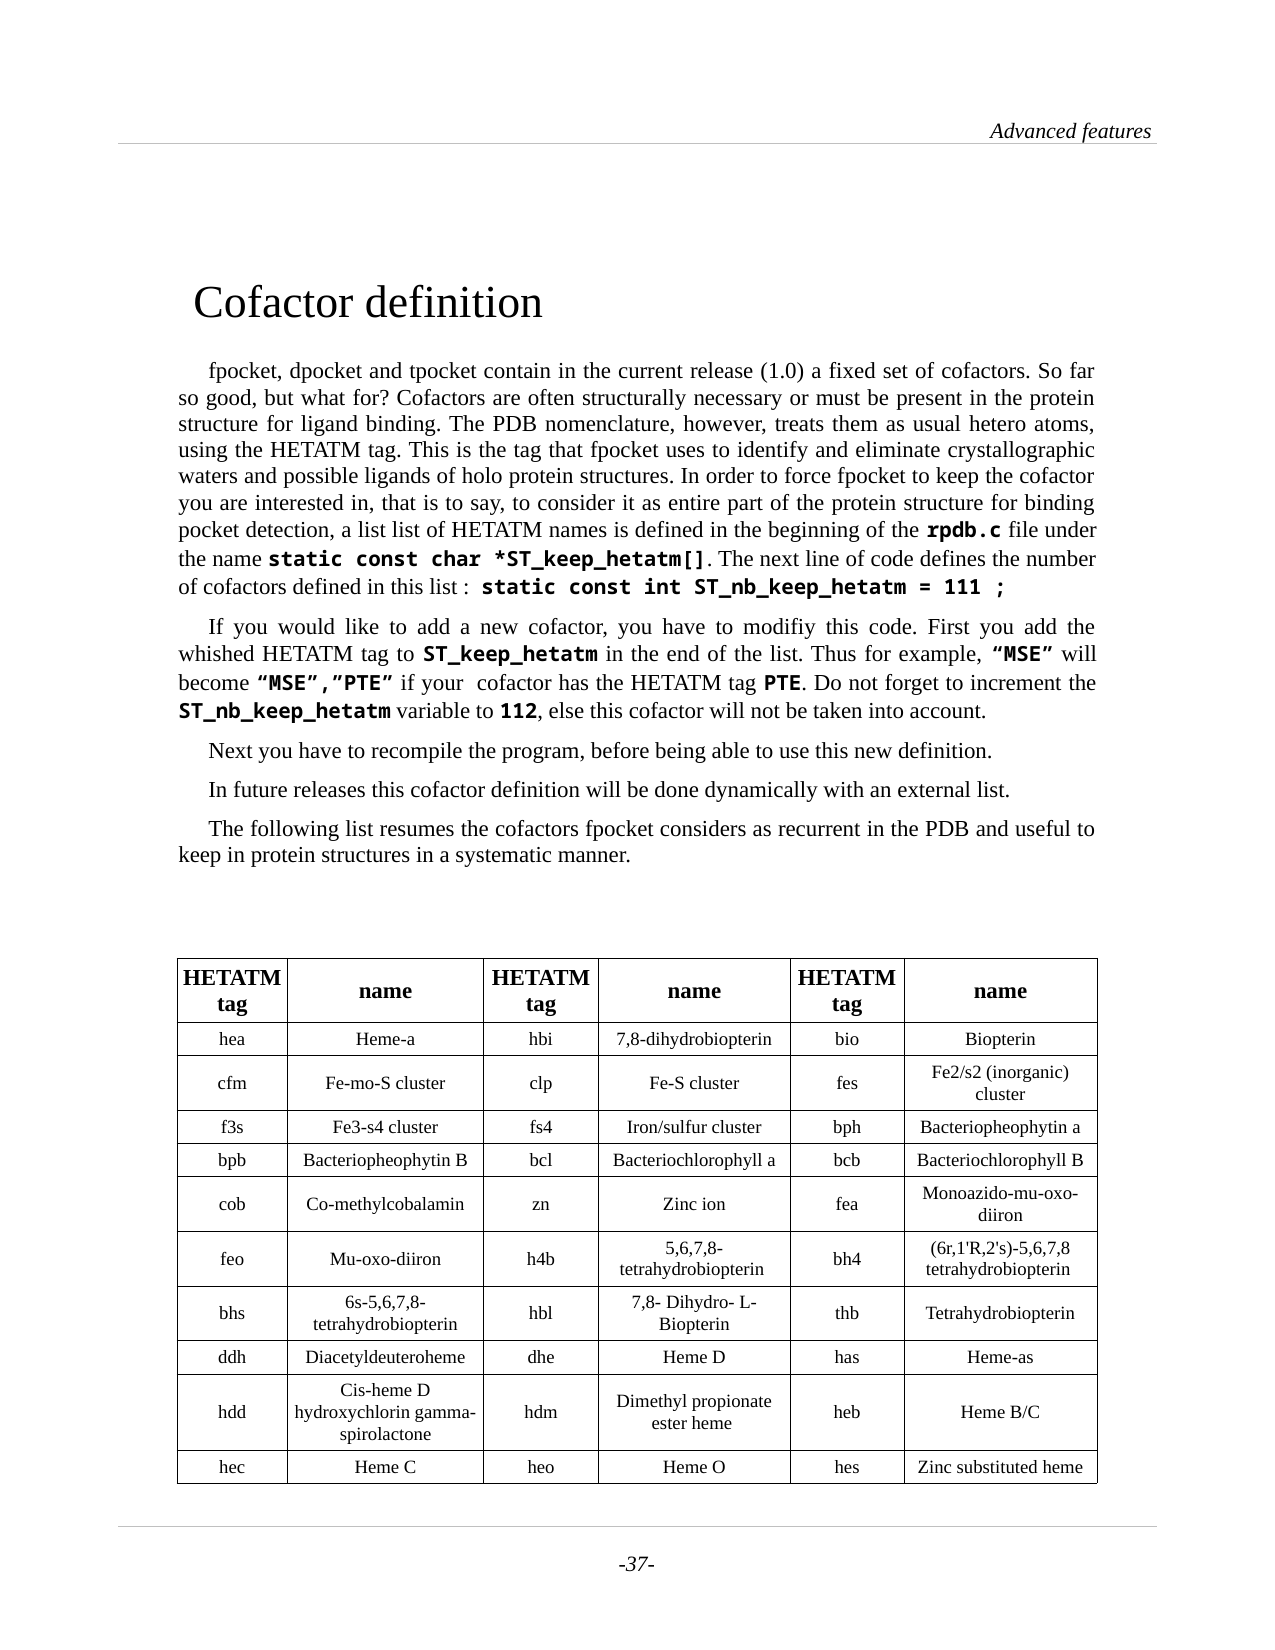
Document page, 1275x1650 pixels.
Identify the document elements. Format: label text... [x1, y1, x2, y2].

table_cell Heme-a [288, 1023, 483, 1055]
table_cell BCL [484, 1144, 598, 1176]
table_cell Heme B/C [905, 1375, 1097, 1450]
table_cell (6r,1'R,2's)-5,6,7,8 tetrahydrobiopterin [905, 1232, 1097, 1286]
table_cell 7,8- Dihydro- L- Biopterin [599, 1287, 790, 1340]
table_cell 5,6,7,8-tetrahydrobiopterin [599, 1232, 790, 1286]
table_cell BH4 [791, 1232, 904, 1286]
table_cell Monoazido-mu-oxo-diiron [905, 1177, 1097, 1231]
table_cell CLP [484, 1056, 598, 1110]
table_cell Heme-as [905, 1341, 1097, 1373]
table_cell Fe3-s4 cluster [288, 1111, 483, 1143]
table_cell FES [791, 1056, 904, 1110]
table_cell FEO [178, 1232, 287, 1286]
table_cell Zinc ion [599, 1177, 790, 1231]
table_cell Dimethyl propionate ester heme [599, 1375, 790, 1450]
table_cell COB [178, 1177, 287, 1231]
text If you would like to add a new cofactor, you have to modifiy this code. First you add the whished HETATM tag to ST_keep_hetatm in the end of the list. Thus for example, “MSE” will become “MSE”,”PTE” if your cofactor has the HETATM tag PTE. Do not forget to increment the ST_nb_keep_hetatm variable to 112, else this cofactor will not be taken into account. [178, 613, 1097, 725]
table_cell HDM [484, 1375, 598, 1450]
table_cell H4B [484, 1232, 598, 1286]
table_cell HAS [791, 1341, 904, 1373]
text Next you have to recompile the program, before being able to use this new definition. [178, 737, 1097, 764]
table_cell Diacetyldeuteroheme [288, 1341, 483, 1373]
table_cell Heme O [599, 1451, 790, 1483]
table_cell Heme C [288, 1451, 483, 1483]
table_cell 6s-5,6,7,8-tetrahydrobiopterin [288, 1287, 483, 1340]
table_cell BPB [178, 1144, 287, 1176]
table_cell BHS [178, 1287, 287, 1340]
table_cell DDH [178, 1341, 287, 1373]
table_cell Bacteriochlorophyll a [599, 1144, 790, 1176]
table_cell Mu-oxo-diiron [288, 1232, 483, 1286]
table_cell Bacteriopheophytin B [288, 1144, 483, 1176]
table_cell HBI [484, 1023, 598, 1055]
table_cell Cis-heme D hydroxychlorin gamma-spirolactone [288, 1375, 483, 1450]
table_cell DHE [484, 1341, 598, 1373]
table_header name [905, 959, 1097, 1022]
table_cell HEB [791, 1375, 904, 1450]
table_cell Tetrahydrobiopterin [905, 1287, 1097, 1340]
table_cell THB [791, 1287, 904, 1340]
text fpocket, dpocket and tpocket contain in the current release (1.0) a fixed set of cofactors. So far so good, but what for? Cofactors are often structurally necessary or must be present in the protein structure for ligand binding. The PDB nomenclature, however, treats them as usual hetero atoms, using the HETATM tag. This is the tag that fpocket uses to identify and eliminate crystallographic waters and possible ligands of holo protein structures. In order to force fpocket to keep the cofactor you are interested in, that is to say, to consider it as entire part of the protein structure for binding pocket detection, a list list of HETATM names is defined in the beginning of the rpdb.c file under the name static const char *ST_keep_hetatm[]. The next line of code defines the number of cofactors defined in this list : static const int ST_nb_keep_hetatm = 111 ; [178, 357, 1097, 601]
table_cell Bacteriopheophytin a [905, 1111, 1097, 1143]
table_cell BPH [791, 1111, 904, 1143]
table_header name [288, 959, 483, 1022]
text In future releases this cofactor definition will be done dynamically with an external list. [178, 776, 1097, 802]
table_cell CFM [178, 1056, 287, 1110]
subtitle Cofactor definition [193, 274, 1157, 327]
table_cell HEA [178, 1023, 287, 1055]
table_cell HEO [484, 1451, 598, 1483]
table_header name [599, 959, 790, 1022]
table_cell Biopterin [905, 1023, 1097, 1055]
table_cell Co-methylcobalamin [288, 1177, 483, 1231]
table_cell 7,8-dihydrobiopterin [599, 1023, 790, 1055]
table_header HETATM tag [484, 959, 598, 1022]
table_cell HEC [178, 1451, 287, 1483]
table_cell BIO [791, 1023, 904, 1055]
table_cell Heme D [599, 1341, 790, 1373]
table_cell Fe-mo-S cluster [288, 1056, 483, 1110]
table_cell FS4 [484, 1111, 598, 1143]
table_cell Zinc substituted heme [905, 1451, 1097, 1483]
table_cell Fe2/s2 (inorganic) cluster [905, 1056, 1097, 1110]
table_cell Fe-S cluster [599, 1056, 790, 1110]
table_cell FEA [791, 1177, 904, 1231]
table_header HETATM tag [178, 959, 287, 1022]
table_cell HDD [178, 1375, 287, 1450]
text The following list resumes the cofactors fpocket considers as recurrent in the PDB and useful to keep in protein structures in a systematic manner. [178, 815, 1097, 868]
table_cell Bacteriochlorophyll B [905, 1144, 1097, 1176]
table_cell BCB [791, 1144, 904, 1176]
table_cell Iron/sulfur cluster [599, 1111, 790, 1143]
table_cell ZN [484, 1177, 598, 1231]
table_header HETATM tag [791, 959, 904, 1022]
table_cell F3S [178, 1111, 287, 1143]
table_cell HBL [484, 1287, 598, 1340]
table_cell HES [791, 1451, 904, 1483]
